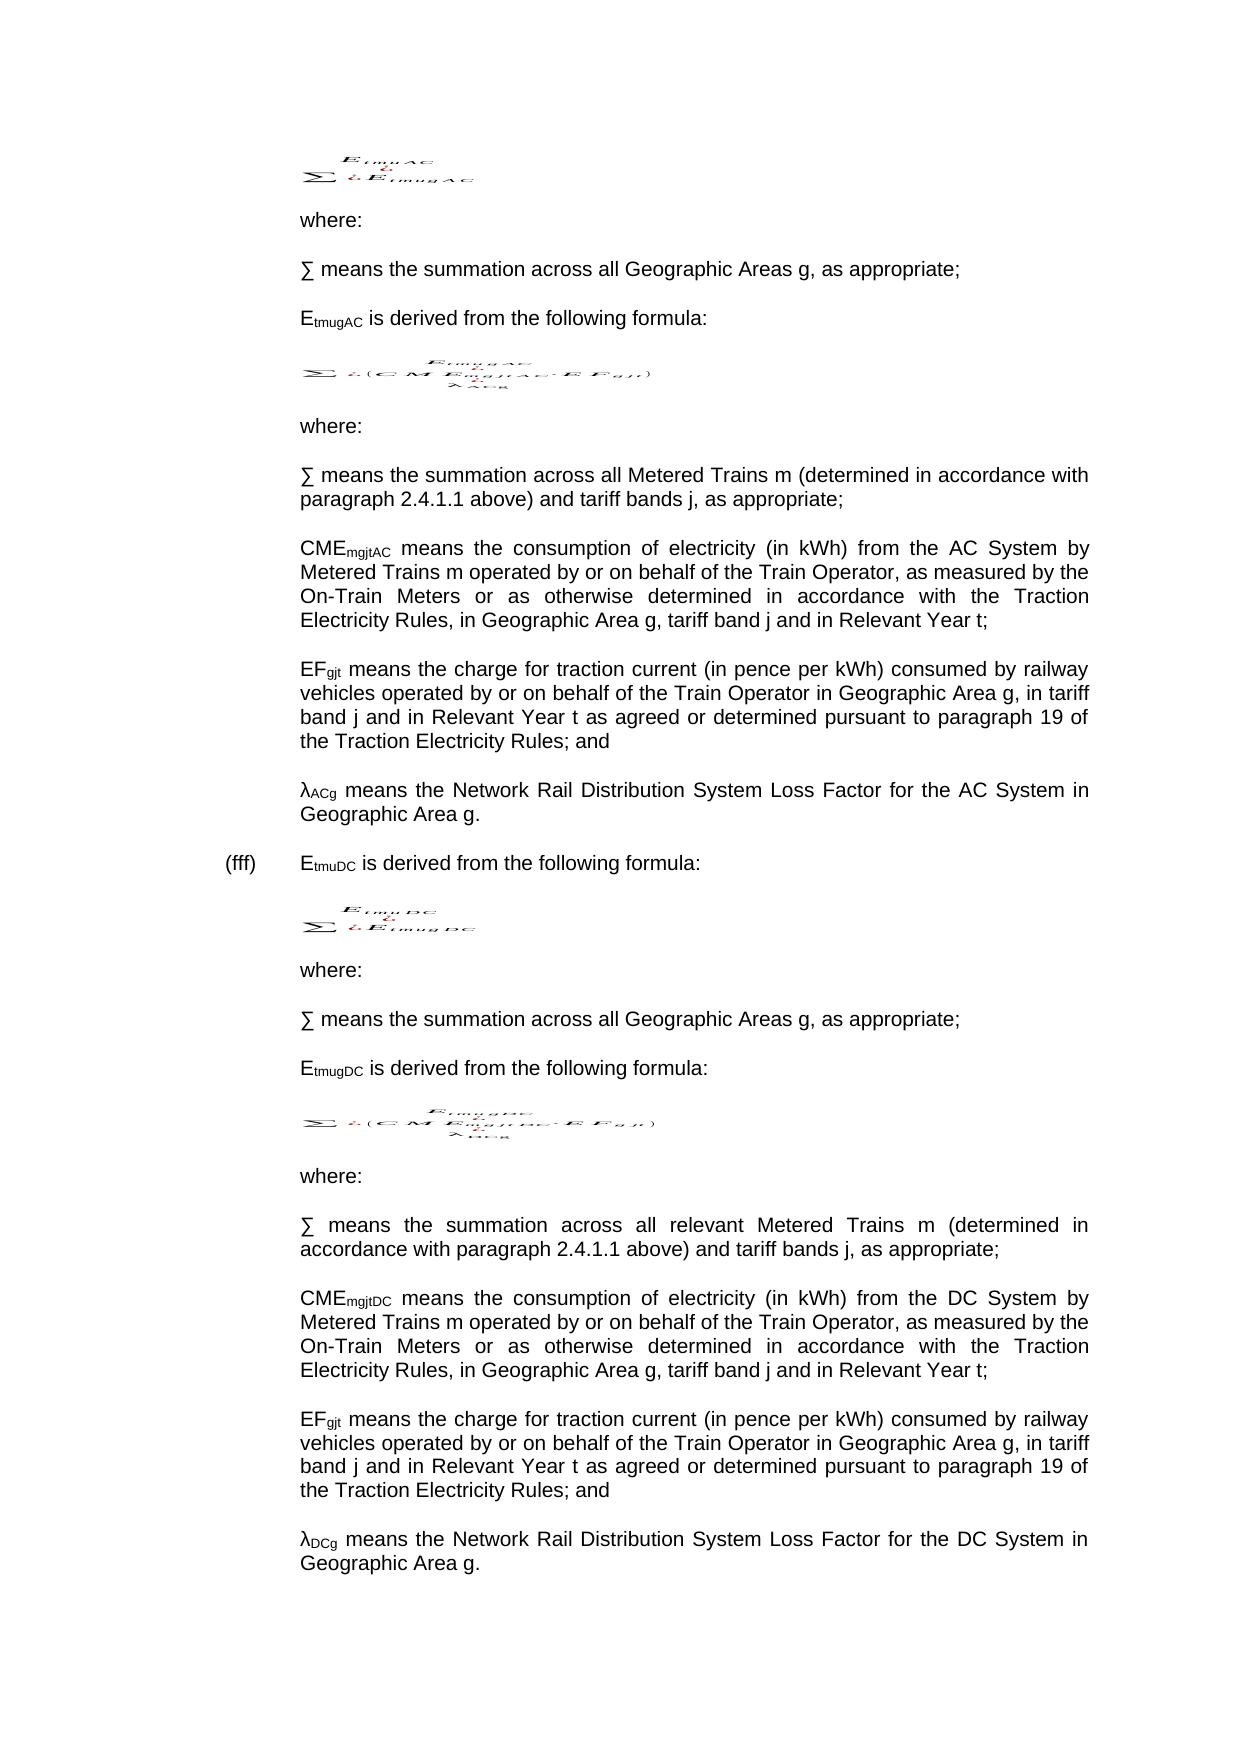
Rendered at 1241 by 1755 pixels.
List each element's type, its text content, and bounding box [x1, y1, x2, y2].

text where: [300, 208, 1090, 232]
text EtmugDC is derived from the following formula: [300, 1056, 1090, 1079]
text ∑ means the summation across all Metered Trains m (determined in accordance with paragraph 2.4.1.1 above) and tariff bands j, as appropriate; [300, 463, 1090, 511]
text CMEmgjtDC means the consumption of electricity (in kWh) from the DC System by Metered Trains m operated by or on behalf of the Train Operator, as measured by the On-Train Meters or as otherwise determined in accordance with the Traction Electricity Rules, in Geographic Area g, tariff band j and in Relevant Year t; [300, 1286, 1090, 1381]
text λACg means the Network Rail Distribution System Loss Factor for the AC System in Geographic Area g. [300, 778, 1090, 826]
text where: [300, 1164, 1090, 1188]
text ∑ means the summation across all Geographic Areas g, as appropriate; [300, 257, 1090, 281]
text where: [300, 958, 1090, 982]
text CMEmgjtAC means the consumption of electricity (in kWh) from the AC System by Metered Trains m operated by or on behalf of the Train Operator, as measured by the On-Train Meters or as otherwise determined in accordance with the Traction Electricity Rules, in Geographic Area g, tariff band j and in Relevant Year t; [300, 536, 1090, 632]
subtitle EtmuDC is derived from the following formula: [225, 851, 1090, 874]
text where: [300, 414, 1090, 438]
text ∑ means the summation across all relevant Metered Trains m (determined in accordance with paragraph 2.4.1.1 above) and tariff bands j, as appropriate; [300, 1213, 1090, 1261]
text EFgjt means the charge for traction current (in pence per kWh) consumed by railway vehicles operated by or on behalf of the Train Operator in Geographic Area g, in tariff band j and in Relevant Year t as agreed or determined pursuant to paragraph 19 of the Traction Electricity Rules; and [300, 657, 1090, 753]
text EtmugAC is derived from the following formula: [300, 306, 1090, 330]
text ∑ means the summation across all Geographic Areas g, as appropriate; [300, 1007, 1090, 1031]
text λDCg means the Network Rail Distribution System Loss Factor for the DC System in Geographic Area g. [300, 1527, 1090, 1575]
text EFgjt means the charge for traction current (in pence per kWh) consumed by railway vehicles operated by or on behalf of the Train Operator in Geographic Area g, in tariff band j and in Relevant Year t as agreed or determined pursuant to paragraph 19 of the Traction Electricity Rules; and [300, 1406, 1090, 1502]
